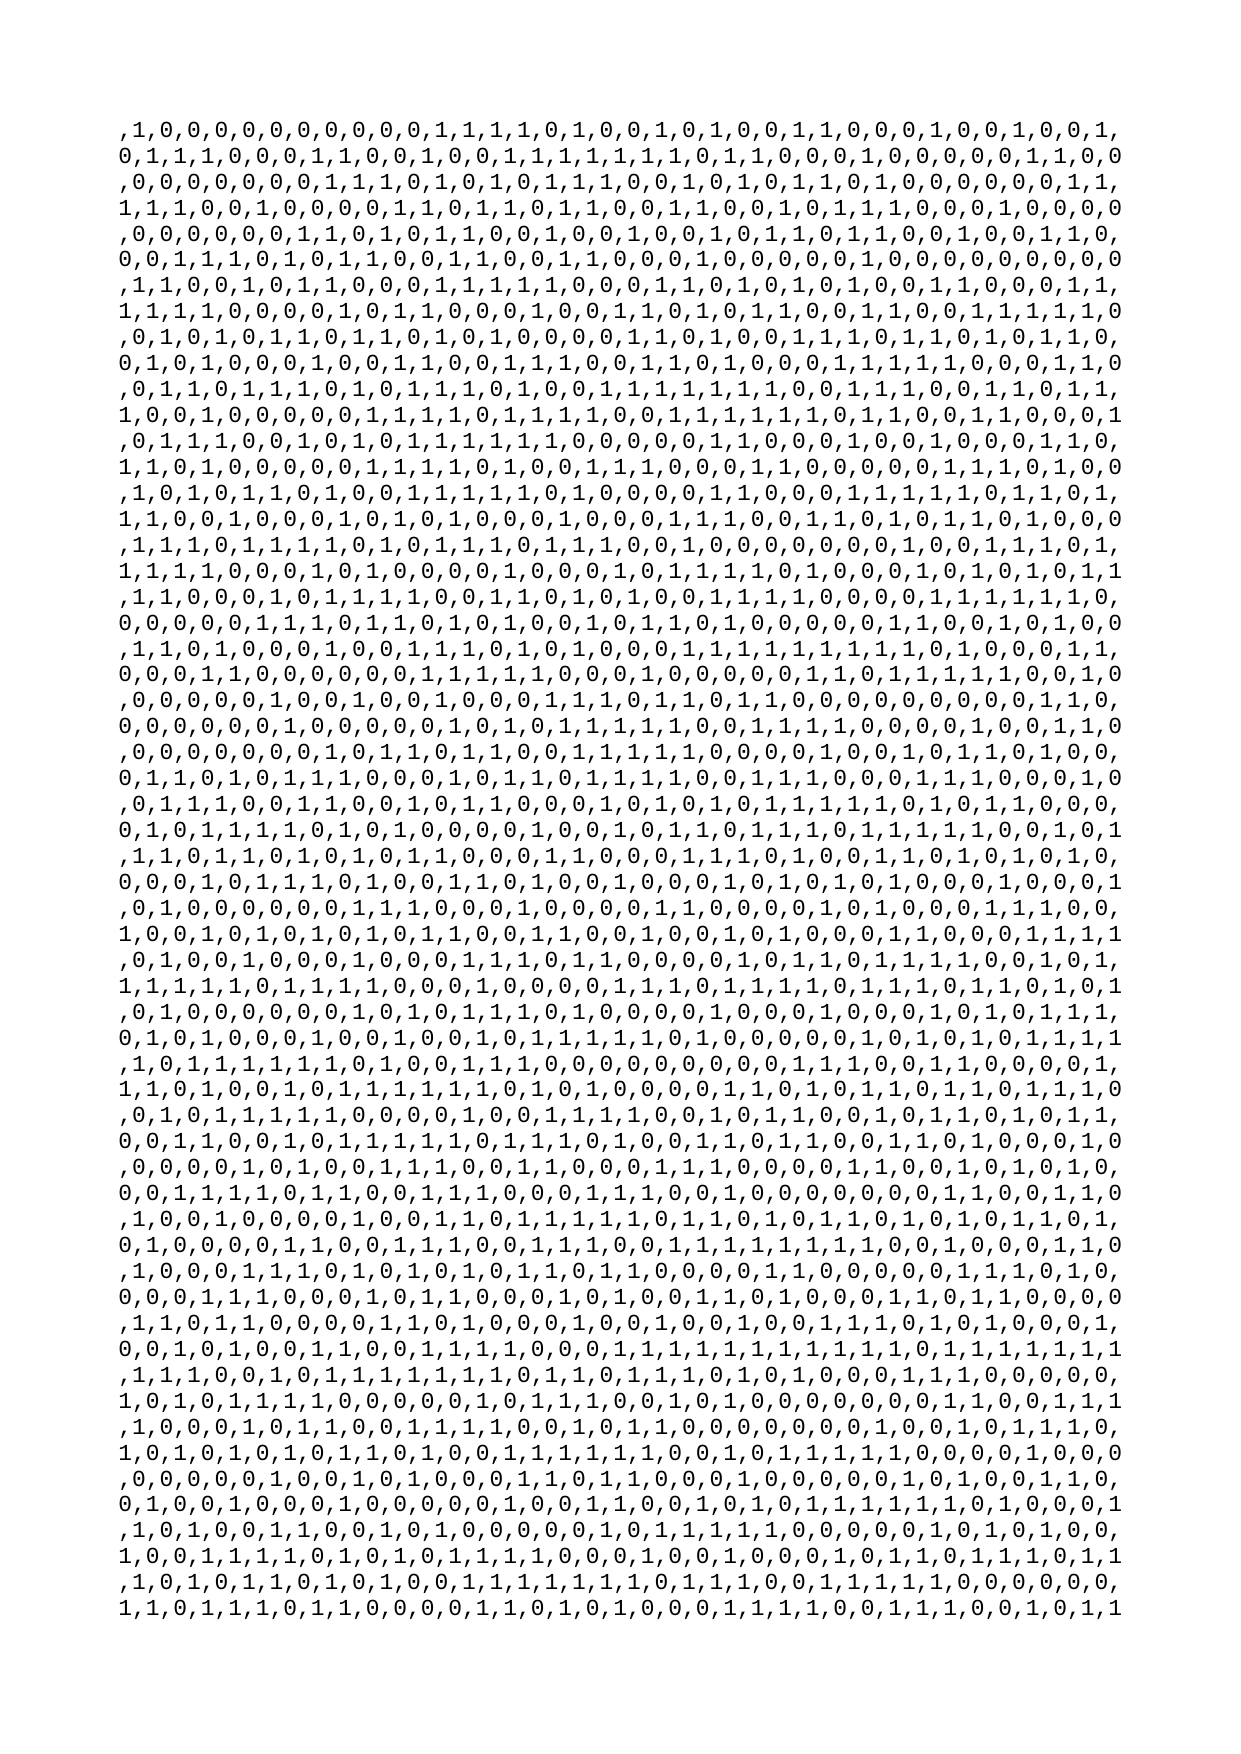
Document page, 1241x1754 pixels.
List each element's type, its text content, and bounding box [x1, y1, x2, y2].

text ,1,0,0,0,0,0,0,0,0,0,0,1,1,1,1,0,1,0,0,1,0,1,0,0,1,1,0,0,0,1,0,0,1,0,0,1,0,1,1,1,0,0,0,1,1,0,0,1,0,0,1,1,1,1,1,1,1,0,1,1,0,0,0,1,0,0,0,0,0,1,1,0,0,0,0,0,0,0,0,0,1,1,1,0,1,0,1,0,1,1,1,0,0,1,0,1,0,1,1,0,1,0,0,0,0,0,0,1,1,1,1,1,0,0,1,0,0,0,0,1,1,0,1,1,0,1,1,0,0,1,1,0,0,1,0,1,1,1,0,0,0,1,0,0,0,0,0,0,0,0,0,0,1,1,0,1,0,1,1,0,0,1,0,0,1,0,0,1,0,1,1,0,1,1,0,0,1,0,0,1,1,0,0,0,1,1,1,0,1,0,1,1,0,0,1,1,0,0,1,1,0,0,0,1,0,0,0,0,0,1,0,0,0,0,0,0,0,0,0,1,1,0,0,1,0,1,1,0,0,0,1,1,1,1,1,0,0,0,1,1,0,1,0,1,0,1,0,0,1,1,0,0,0,1,1,1,1,1,1,0,0,0,0,1,0,1,1,0,0,0,1,0,0,1,1,0,1,0,1,1,0,0,1,1,0,0,1,1,1,1,1,0,0,1,0,1,0,1,1,0,1,1,0,1,0,1,0,0,0,0,1,1,0,1,0,0,1,1,1,0,1,1,0,1,0,1,1,0,0,1,0,1,0,0,0,1,0,0,1,1,0,0,1,1,1,0,0,1,1,0,1,0,0,0,1,1,1,1,1,0,0,0,1,1,0,0,1,1,0,1,1,1,0,1,0,1,1,1,0,1,0,0,1,1,1,1,1,1,1,0,0,1,1,1,0,0,1,1,0,1,1,1,0,0,1,0,0,0,0,0,1,1,1,1,0,1,1,1,1,0,0,1,1,1,1,1,1,0,1,1,0,0,1,1,0,0,0,1,0,1,1,1,0,0,1,0,1,0,1,1,1,1,1,1,0,0,0,0,0,1,1,0,0,0,1,0,0,1,0,0,0,1,1,0,1,1,0,1,0,0,0,0,0,1,1,1,1,0,1,0,0,1,1,1,0,0,0,1,1,0,0,0,0,0,1,1,1,0,1,0,0,1,0,1,0,1,1,0,1,0,0,1,1,1,1,1,0,1,0,0,0,0,1,1,0,0,0,1,1,1,1,1,0,1,1,0,1,1,1,0,0,1,0,0,0,1,0,1,0,1,0,0,0,1,0,0,0,1,1,1,0,0,1,1,0,1,0,1,1,0,1,0,0,0,1,1,1,0,1,1,1,1,0,1,0,1,1,1,0,1,1,1,0,0,1,0,0,0,0,0,0,0,1,0,0,1,1,1,0,1,1,1,1,1,0,0,0,1,0,1,0,0,0,0,1,0,0,0,1,0,1,1,1,1,0,1,0,0,0,1,0,1,0,1,0,1,1,1,1,0,0,0,1,0,1,1,1,1,0,0,1,1,0,1,0,1,0,0,1,1,1,1,0,0,0,0,1,1,1,1,1,1,0,0,0,0,0,0,1,1,1,0,1,1,0,1,0,1,0,0,1,0,1,1,0,1,0,0,0,0,0,1,1,0,0,1,0,1,0,0,1,1,0,1,0,0,0,1,0,0,1,1,1,0,1,0,1,0,0,0,1,1,1,1,1,1,1,1,1,0,1,0,0,0,1,1,0,0,0,1,1,0,0,0,0,0,0,1,1,1,1,1,0,0,0,1,0,0,0,0,0,1,1,0,1,1,1,1,1,0,0,1,0,0,0,0,0,0,1,0,0,1,0,0,1,0,0,0,1,1,1,0,1,1,0,1,1,0,0,0,0,0,0,0,0,0,1,1,0,0,0,0,0,0,0,1,0,0,0,0,0,1,0,1,0,1,1,1,1,1,0,0,1,1,1,1,0,0,0,0,1,0,0,1,1,0,0,0,0,0,0,0,0,1,0,1,1,0,1,1,0,0,1,1,1,1,1,0,0,0,0,1,0,0,1,0,1,1,0,1,0,0,0,1,1,0,1,0,1,1,1,0,0,0,1,0,1,1,0,1,1,1,1,0,0,1,1,1,0,0,0,1,1,1,0,0,0,1,0,0,1,1,1,0,0,1,1,0,0,1,0,1,1,0,0,0,1,0,1,0,1,0,1,1,1,1,1,0,1,0,1,1,0,0,0,0,1,0,1,1,1,1,0,1,0,1,0,0,0,0,1,0,0,1,0,1,1,0,1,1,1,0,1,1,1,1,1,0,0,1,0,1,1,1,0,1,1,0,1,0,1,0,1,1,0,0,0,1,1,0,0,0,1,1,1,0,1,0,0,1,1,0,1,0,1,0,1,0,0,0,0,1,0,1,1,1,0,1,0,0,1,1,0,1,0,0,1,0,0,0,1,0,1,0,1,0,1,0,0,0,1,0,0,0,1,0,1,0,0,0,0,0,0,1,1,1,0,0,0,1,0,0,0,0,1,1,0,0,0,0,1,0,1,0,0,0,1,1,1,0,0,1,0,0,1,0,1,0,1,0,1,0,1,1,0,0,1,1,0,0,1,0,0,1,0,1,0,0,0,1,1,0,0,0,1,1,1,1,0,1,0,0,1,0,0,0,1,0,0,0,1,1,1,0,1,1,0,0,0,0,1,0,1,1,0,1,1,1,1,0,0,1,0,1,1,1,1,1,1,0,1,1,1,1,0,0,0,1,0,0,0,0,1,1,1,0,1,1,1,1,0,1,1,1,0,1,1,0,1,0,1,0,1,0,0,0,0,0,0,1,0,1,0,1,1,1,0,1,0,0,0,0,1,0,0,0,1,0,0,0,1,0,1,0,1,1,1,0,1,0,1,0,0,0,1,0,0,1,0,0,1,0,1,1,1,1,1,0,1,0,0,0,0,0,1,0,1,0,1,0,1,1,1,1,1,0,1,1,1,1,1,1,0,1,0,0,1,1,1,0,0,0,0,0,0,0,0,0,1,1,1,0,0,1,1,0,0,0,0,1,1,1,0,1,0,0,1,0,1,1,1,1,1,1,0,1,0,1,0,0,0,0,1,1,0,1,0,1,1,0,1,1,0,1,1,1,0,0,1,0,1,1,1,1,1,0,0,0,0,1,0,0,1,1,1,1,0,0,1,0,1,1,0,0,1,0,1,1,0,1,0,1,1,0,0,1,1,0,0,1,0,1,1,1,1,1,0,1,1,1,0,1,0,0,1,1,0,1,1,0,0,1,1,0,1,0,0,0,1,0,0,0,0,0,1,0,1,0,0,1,1,1,0,0,1,1,0,0,0,1,1,1,0,0,0,0,1,1,0,0,1,0,1,0,1,0,0,0,1,1,1,1,0,1,1,0,0,1,1,1,0,0,0,1,1,1,0,0,1,0,0,0,0,0,0,0,1,1,0,0,1,1,0,1,0,0,1,0,0,0,0,1,0,0,1,1,0,1,1,1,1,1,0,1,1,0,1,0,1,1,0,1,0,1,0,1,1,0,1,0,1,0,0,0,0,1,1,0,0,1,1,1,0,0,1,1,1,0,0,1,1,1,1,1,1,1,1,0,0,1,0,0,0,1,1,0,1,0,0,0,1,1,1,0,1,0,1,0,1,0,1,1,0,1,1,0,0,0,0,1,1,0,0,0,0,0,1,1,1,0,1,0,0,0,0,1,1,1,0,0,0,1,0,1,1,0,0,0,1,0,1,0,0,1,1,0,1,0,0,0,1,1,0,1,1,0,0,0,0,1,1,0,1,1,0,0,0,0,1,1,0,1,0,0,0,1,0,0,1,0,0,1,0,0,1,1,1,0,1,0,1,0,0,0,1,0,0,1,0,1,0,0,1,1,0,0,1,1,1,1,0,0,0,1,1,1,1,1,1,1,1,1,1,1,0,1,1,1,1,1,1,1,1,1,1,0,0,1,0,1,1,1,1,1,1,1,0,1,1,0,1,1,1,0,1,0,1,0,0,0,1,1,1,0,0,0,0,0,1,0,1,0,1,1,1,1,0,0,0,0,0,1,0,1,1,1,0,0,1,0,1,0,0,0,0,0,0,0,1,1,0,0,1,1,1,1,0,0,0,1,0,1,1,0,0,1,1,1,1,0,0,1,0,1,1,0,0,0,0,0,0,0,1,0,0,1,0,1,1,1,0,1,0,1,0,1,0,1,0,1,1,0,1,0,0,1,1,1,1,1,1,0,0,1,0,1,1,1,1,1,0,0,0,0,1,0,0,0,0,0,0,0,0,1,0,0,1,0,1,0,0,0,1,1,0,1,1,0,0,0,1,0,0,0,0,0,1,0,1,0,0,1,1,0,0,1,0,0,1,0,0,0,1,0,0,0,0,0,1,0,0,1,1,0,0,1,0,1,0,1,1,1,1,1,1,0,1,0,0,0,1,1,0,1,0,0,1,1,0,0,1,0,1,0,0,0,0,0,1,0,1,1,1,1,1,0,0,0,0,0,1,0,1,0,1,0,0,1,0,0,1,1,1,1,0,1,0,1,0,1,1,1,1,0,0,0,1,0,0,1,0,0,0,1,0,1,1,0,1,1,1,0,1,1,1,0,1,0,1,1,0,1,0,1,0,0,1,1,1,1,1,1,1,0,1,1,1,0,0,1,1,1,1,1,0,0,0,0,0,0,1,1,0,1,1,1,0,1,1,0,0,0,0,1,1,0,1,0,1,0,0,0,1,1,1,1,0,0,1,1,1,0,0,1,0,1,1 [118, 118, 1122, 1622]
